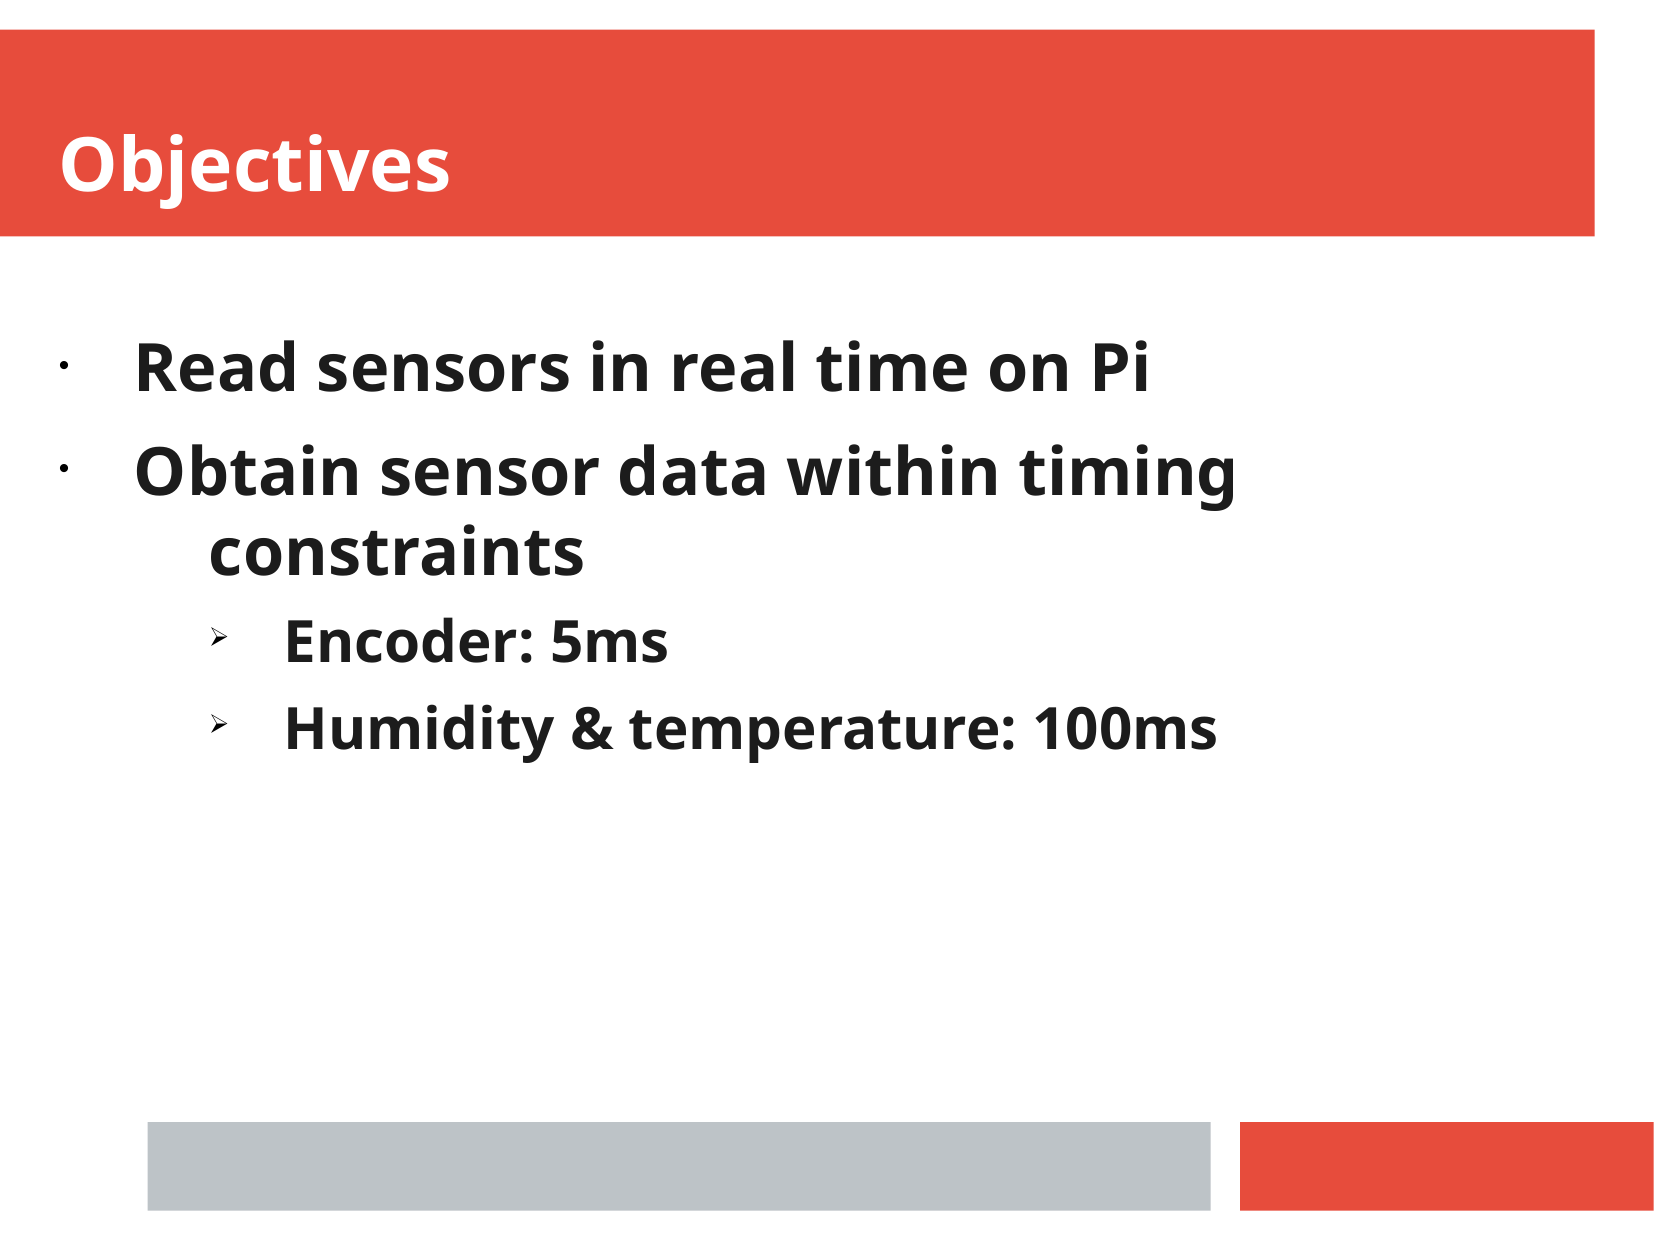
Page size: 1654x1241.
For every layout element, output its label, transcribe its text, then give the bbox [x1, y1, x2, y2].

title Objectives [59, 59, 1595, 207]
list Read sensors in real time on Pi Obtain sensor data within timing constraints Encoder: 5ms Humidity & temperature: 100ms [59, 324, 1565, 1093]
